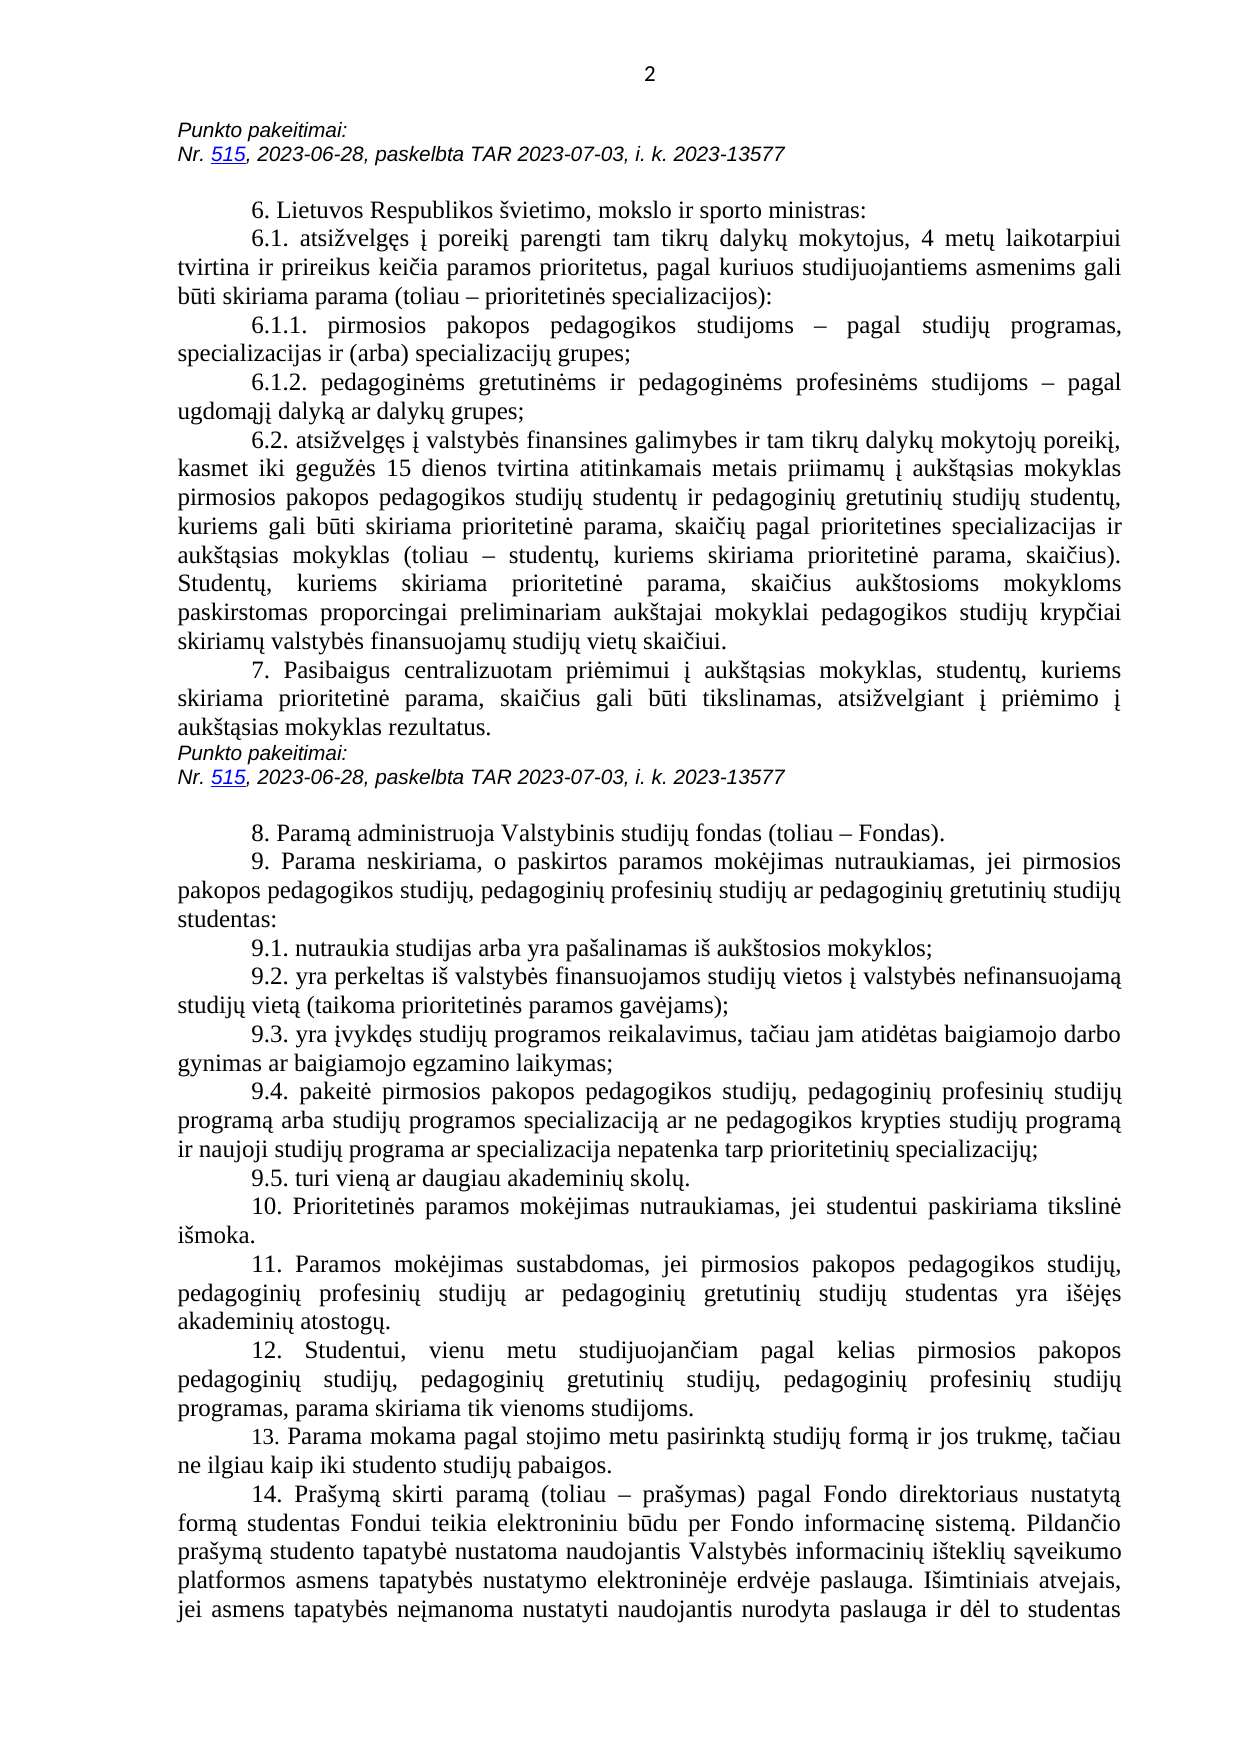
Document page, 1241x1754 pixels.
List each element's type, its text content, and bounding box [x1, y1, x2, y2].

text 6.1.2. pedagoginėms gretutinėms ir pedagoginėms profesinėms studijoms – pagal ugdomąjį dalyką ar dalykų grupes; [177, 367, 1122, 425]
text Punkto pakeitimai: [177, 118, 1122, 142]
text 9.1. nutraukia studijas arba yra pašalinamas iš aukštosios mokyklos; [177, 933, 1122, 961]
text 9. Parama neskiriama, o paskirtos paramos mokėjimas nutraukiamas, jei pirmosios pakopos pedagogikos studijų, pedagoginių profesinių studijų ar pedagoginių gretutinių studijų studentas: [177, 846, 1122, 933]
text 9.3. yra įvykdęs studijų programos reikalavimus, tačiau jam atidėtas baigiamojo darbo gynimas ar baigiamojo egzamino laikymas; [177, 1019, 1122, 1076]
text 12. Studentui, vienu metu studijuojančiam pagal kelias pirmosios pakopos pedagoginių studijų, pedagoginių gretutinių studijų, pedagoginių profesinių studijų programas, parama skiriama tik vienoms studijoms. [177, 1335, 1122, 1421]
text 11. Paramos mokėjimas sustabdomas, jei pirmosios pakopos pedagogikos studijų, pedagoginių profesinių studijų ar pedagoginių gretutinių studijų studentas yra išėjęs akademinių atostogų. [177, 1249, 1122, 1335]
text 6.2. atsižvelgęs į valstybės finansines galimybes ir tam tikrų dalykų mokytojų poreikį, kasmet iki gegužės 15 dienos tvirtina atitinkamais metais priimamų į aukštąsias mokyklas pirmosios pakopos pedagogikos studijų studentų ir pedagoginių gretutinių studijų studentų, kuriems gali būti skiriama prioritetinė parama, skaičių pagal prioritetines specializacijas ir aukštąsias mokyklas (toliau – studentų, kuriems skiriama prioritetinė parama, skaičius). Studentų, kuriems skiriama prioritetinė parama, skaičius aukštosioms mokykloms paskirstomas proporcingai preliminariam aukštajai mokyklai pedagogikos studijų krypčiai skiriamų valstybės finansuojamų studijų vietų skaičiui. [177, 425, 1122, 655]
text Nr. 515, 2023-06-28, paskelbta TAR 2023-07-03, i. k. 2023-13577 [177, 765, 1122, 789]
text 9.2. yra perkeltas iš valstybės finansuojamos studijų vietos į valstybės nefinansuojamą studijų vietą (taikoma prioritetinės paramos gavėjams); [177, 961, 1122, 1019]
text 6.1. atsižvelgęs į poreikį parengti tam tikrų dalykų mokytojus, 4 metų laikotarpiui tvirtina ir prireikus keičia paramos prioritetus, pagal kuriuos studijuojantiems asmenims gali būti skiriama parama (toliau – prioritetinės specializacijos): [177, 223, 1122, 310]
text 9.5. turi vieną ar daugiau akademinių skolų. [177, 1163, 1122, 1191]
text 7. Pasibaigus centralizuotam priėmimui į aukštąsias mokyklas, studentų, kuriems skiriama prioritetinė parama, skaičius gali būti tikslinamas, atsižvelgiant į priėmimo į aukštąsias mokyklas rezultatus. [177, 655, 1122, 741]
text 9.4. pakeitė pirmosios pakopos pedagogikos studijų, pedagoginių profesinių studijų programą arba studijų programos specializaciją ar ne pedagogikos krypties studijų programą ir naujoji studijų programa ar specializacija nepatenka tarp prioritetinių specializacijų; [177, 1076, 1122, 1163]
text 6. Lietuvos Respublikos švietimo, mokslo ir sporto ministras: [177, 195, 1122, 223]
text Nr. 515, 2023-06-28, paskelbta TAR 2023-07-03, i. k. 2023-13577 [177, 142, 1122, 166]
text 13. Parama mokama pagal stojimo metu pasirinktą studijų formą ir jos trukmę, tačiau ne ilgiau kaip iki studento studijų pabaigos. [177, 1421, 1122, 1479]
text 6.1.1. pirmosios pakopos pedagogikos studijoms – pagal studijų programas, specializacijas ir (arba) specializacijų grupes; [177, 310, 1122, 367]
text 14. Prašymą skirti paramą (toliau – prašymas) pagal Fondo direktoriaus nustatytą formą studentas Fondui teikia elektroniniu būdu per Fondo informacinę sistemą. Pildančio prašymą studento tapatybė nustatoma naudojantis Valstybės informacinių išteklių sąveikumo platformos asmens tapatybės nustatymo elektroninėje erdvėje paslauga. Išimtiniais atvejais, jei asmens tapatybės neįmanoma nustatyti naudojantis nurodyta paslauga ir dėl to studentas [177, 1479, 1122, 1623]
text 8. Paramą administruoja Valstybinis studijų fondas (toliau – Fondas). [177, 818, 1122, 846]
text Punkto pakeitimai: [177, 741, 1122, 765]
text 10. Prioritetinės paramos mokėjimas nutraukiamas, jei studentui paskiriama tikslinė išmoka. [177, 1191, 1122, 1249]
